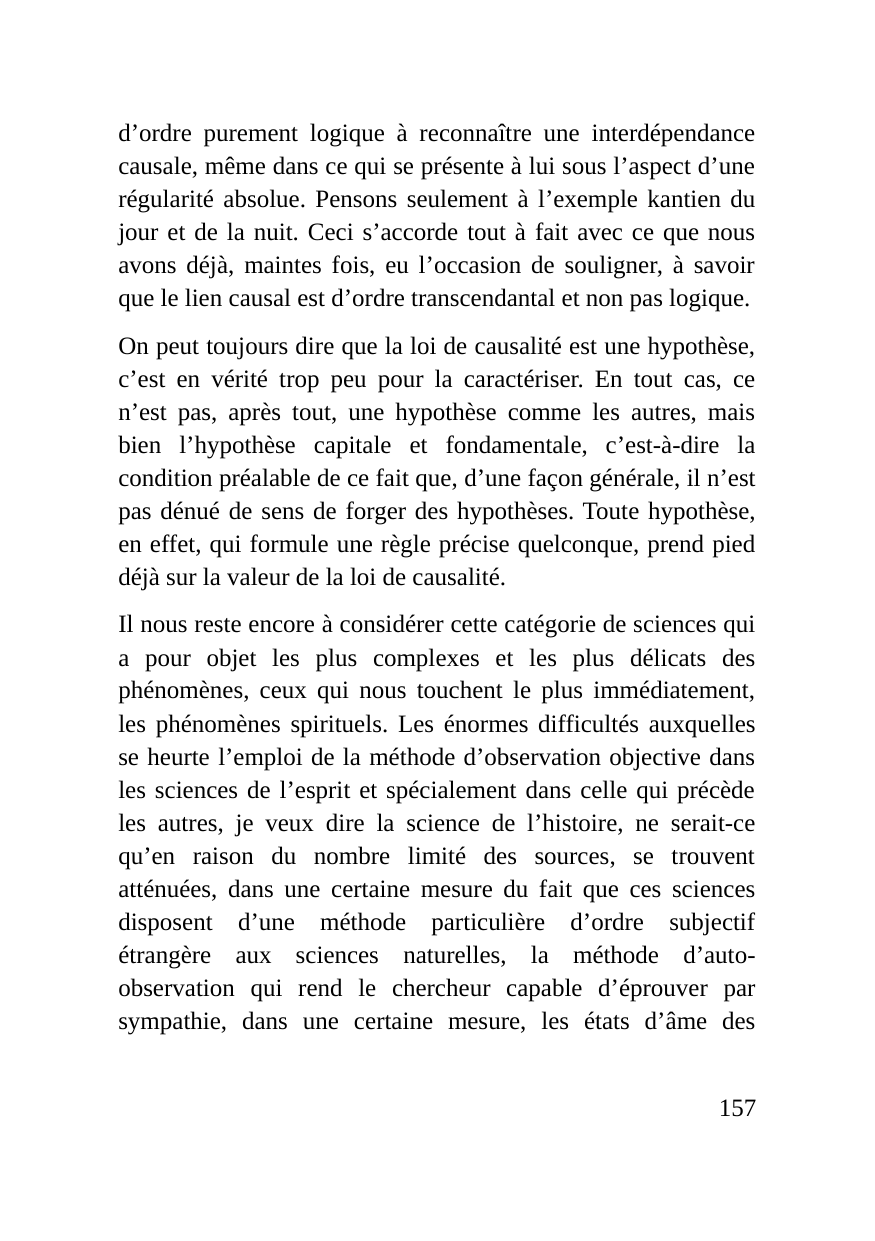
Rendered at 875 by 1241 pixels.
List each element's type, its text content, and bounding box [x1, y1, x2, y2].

text d’ordre purement logique à reconnaître une interdépendance causale, même dans ce qui se présente à lui sous l’aspect d’une régularité absolue. Pensons seulement à l’exemple kantien du jour et de la nuit. Ceci s’accorde tout à fait avec ce que nous avons déjà, maintes fois, eu l’occasion de souligner, à savoir que le lien causal est d’ordre transcendantal et non pas logique. [118, 118, 756, 312]
text On peut toujours dire que la loi de causalité est une hypothèse, c’est en vérité trop peu pour la caractériser. En tout cas, ce n’est pas, après tout, une hypothèse comme les autres, mais bien l’hypothèse capitale et fondamentale, c’est-à-dire la condition préalable de ce fait que, d’une façon générale, il n’est pas dénué de sens de forger des hypothèses. Toute hypothèse, en effet, qui formule une règle précise quelconque, prend pied déjà sur la valeur de la loi de causalité. [118, 331, 756, 591]
text Il nous reste encore à considérer cette catégorie de sciences qui a pour objet les plus complexes et les plus délicats des phénomènes, ceux qui nous touchent le plus immédiatement, les phénomènes spirituels. Les énormes difficultés auxquelles se heurte l’emploi de la méthode d’observation objective dans les sciences de l’esprit et spécialement dans celle qui précède les autres, je veux dire la science de l’histoire, ne serait-ce qu’en raison du nombre limité des sources, se trouvent atténuées, dans une certaine mesure du fait que ces sciences disposent d’une méthode particulière d’ordre subjectif étrangère aux sciences naturelles, la méthode d’auto-observation qui rend le chercheur capable d’éprouver par sympathie, dans une certaine mesure, les états d’âme des [118, 609, 756, 1034]
